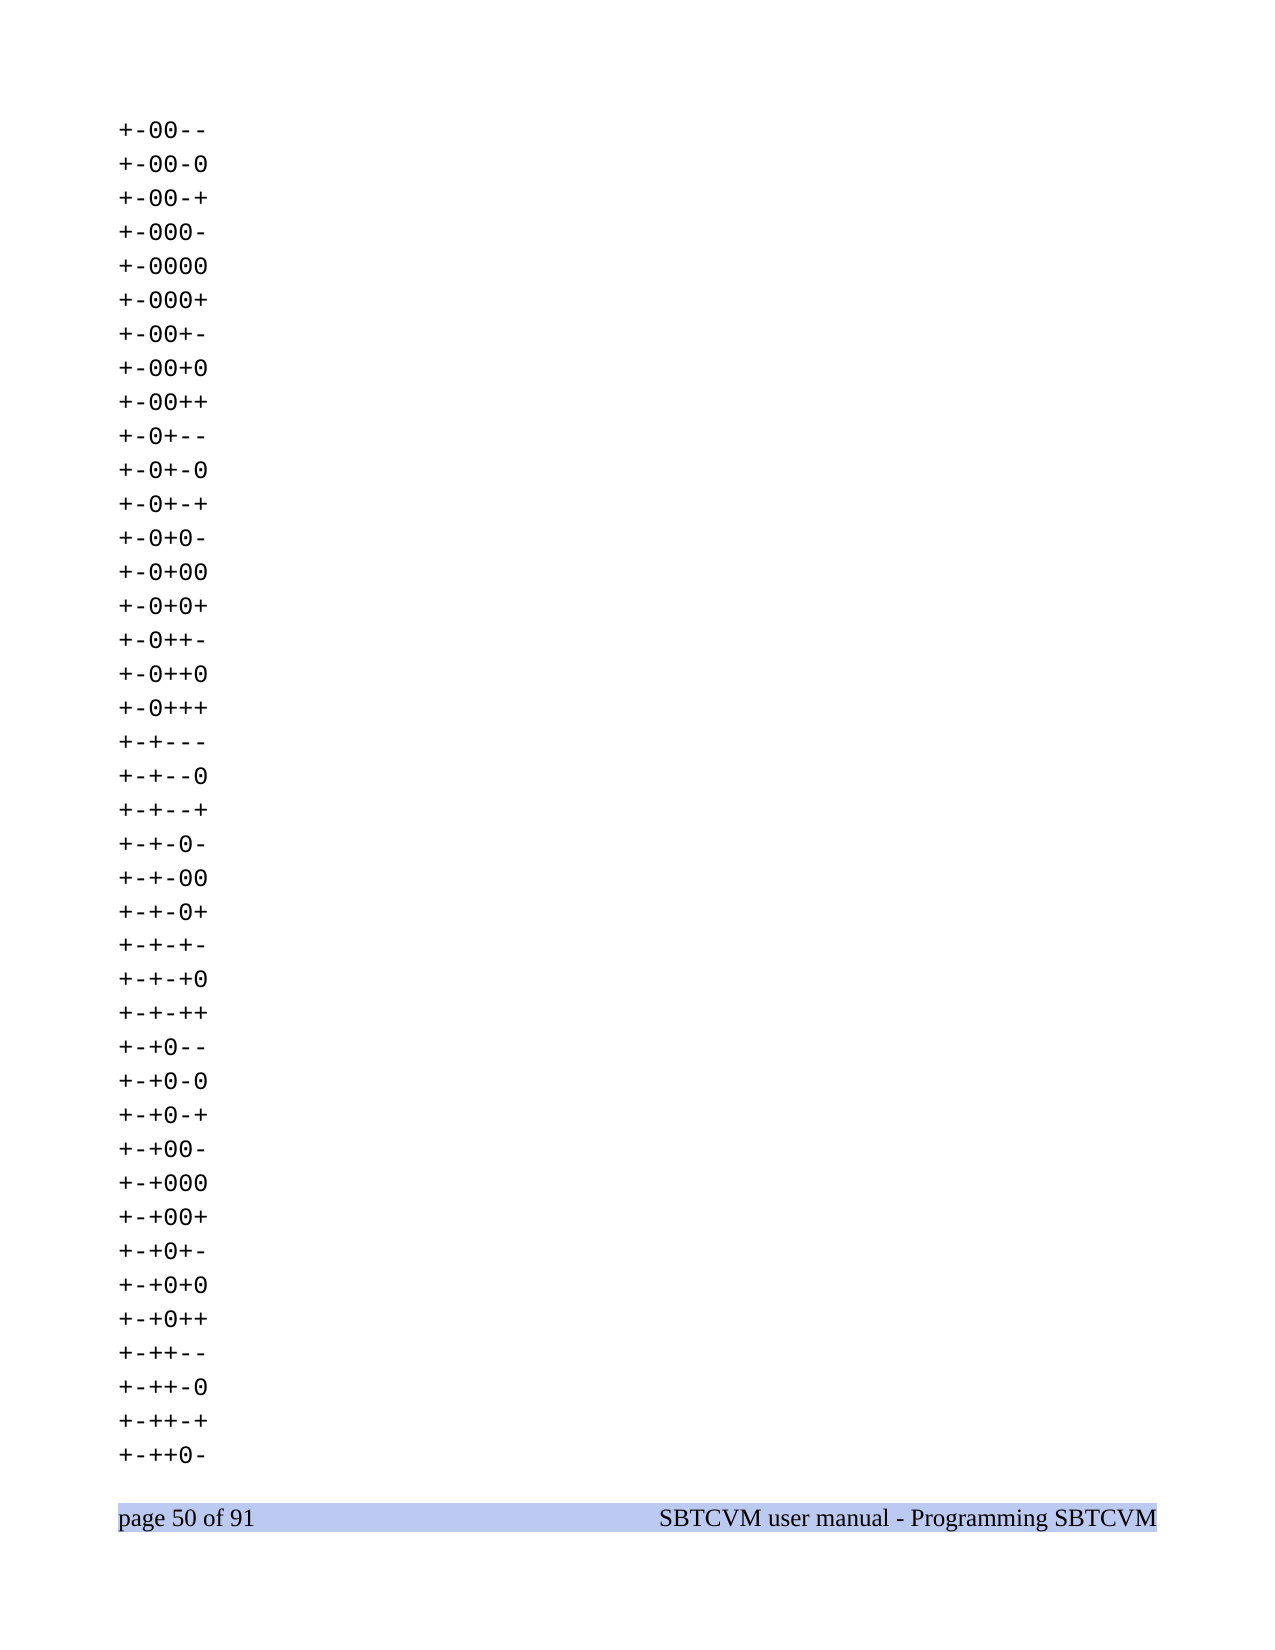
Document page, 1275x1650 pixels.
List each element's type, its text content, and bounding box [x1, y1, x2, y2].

text +-00-- +-00-0 +-00-+ +-000- +-0000 +-000+ +-00+- +-00+0 +-00++ +-0+-- +-0+-0 +-0+-+ +-0+0- +-0+00 +-0+0+ +-0++- +-0++0 +-0+++ +-+--- +-+--0 +-+--+ +-+-0- +-+-00 +-+-0+ +-+-+- +-+-+0 +-+-++ +-+0-- +-+0-0 +-+0-+ +-+00- +-+000 +-+00+ +-+0+- +-+0+0 +-+0++ +-++-- +-++-0 +-++-+ +-++0- [118, 118, 1157, 1471]
